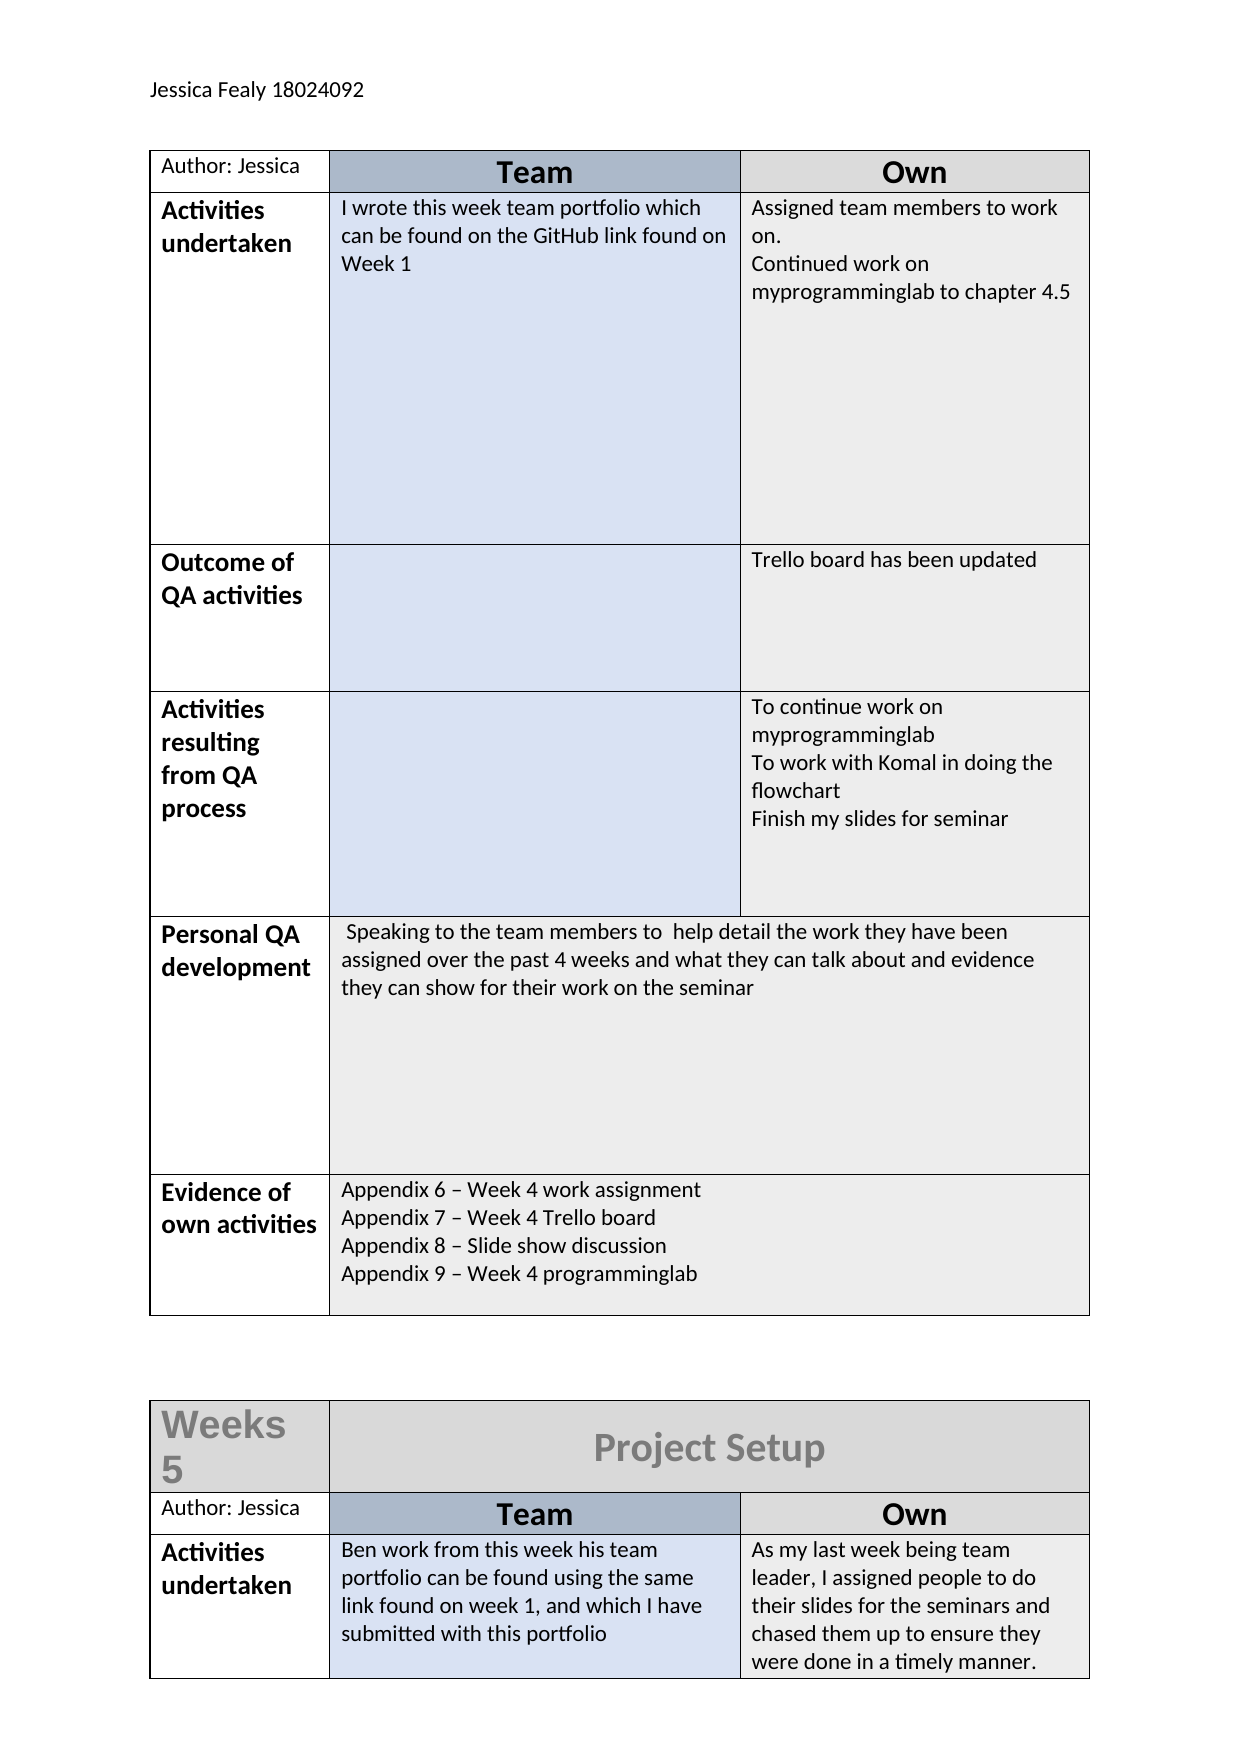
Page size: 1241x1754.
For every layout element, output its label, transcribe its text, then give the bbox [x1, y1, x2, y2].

table_cell Appendix 6 – Week 4 work assignment Appendix 7 – Week 4 Trello board Appendix 8 – Slide show discussion Appendix 9 – Week 4 programminglab [330, 1175, 1089, 1315]
table_cell To continue work on myprogramminglab To work with Komal in doing the flowchart Finish my slides for seminar [741, 692, 1089, 916]
table_cell As my last week being team leader, I assigned people to do their slides for the seminars and chased them up to ensure they were done in a timely manner. [741, 1535, 1089, 1678]
table_cell [330, 545, 740, 691]
table_cell Personal QA development [151, 917, 329, 1174]
table_cell [330, 692, 740, 916]
table_cell Speaking to the team members to help detail the work they have been assigned over the past 4 weeks and what they can talk about and evidence they can show for their work on the seminar [330, 917, 1089, 1174]
table_header Project Setup [330, 1401, 1089, 1492]
table_cell Team [330, 1493, 740, 1534]
table_cell Assigned team members to work on. Continued work on myprogramminglab to chapter 4.5 [741, 193, 1089, 544]
table_cell Activities resulting from QA process [151, 692, 329, 916]
table_cell Ben work from this week his team portfolio can be found using the same link found on week 1, and which I have submitted with this portfolio [330, 1535, 740, 1678]
table_header Weeks 5 [151, 1401, 329, 1492]
table_cell Evidence of own activities [151, 1175, 329, 1315]
table_cell Own [741, 1493, 1089, 1534]
table_cell Outcome of QA activities [151, 545, 329, 691]
table_cell Author: Jessica [151, 1493, 329, 1534]
table_cell Own [741, 151, 1089, 192]
table_cell Activities undertaken [151, 1535, 329, 1678]
table_cell Activities undertaken [151, 193, 329, 544]
table_cell I wrote this week team portfolio which can be found on the GitHub link found on Week 1 [330, 193, 740, 544]
table_cell Team [330, 151, 740, 192]
table_cell Author: Jessica [151, 151, 329, 192]
table_cell Trello board has been updated [741, 545, 1089, 691]
